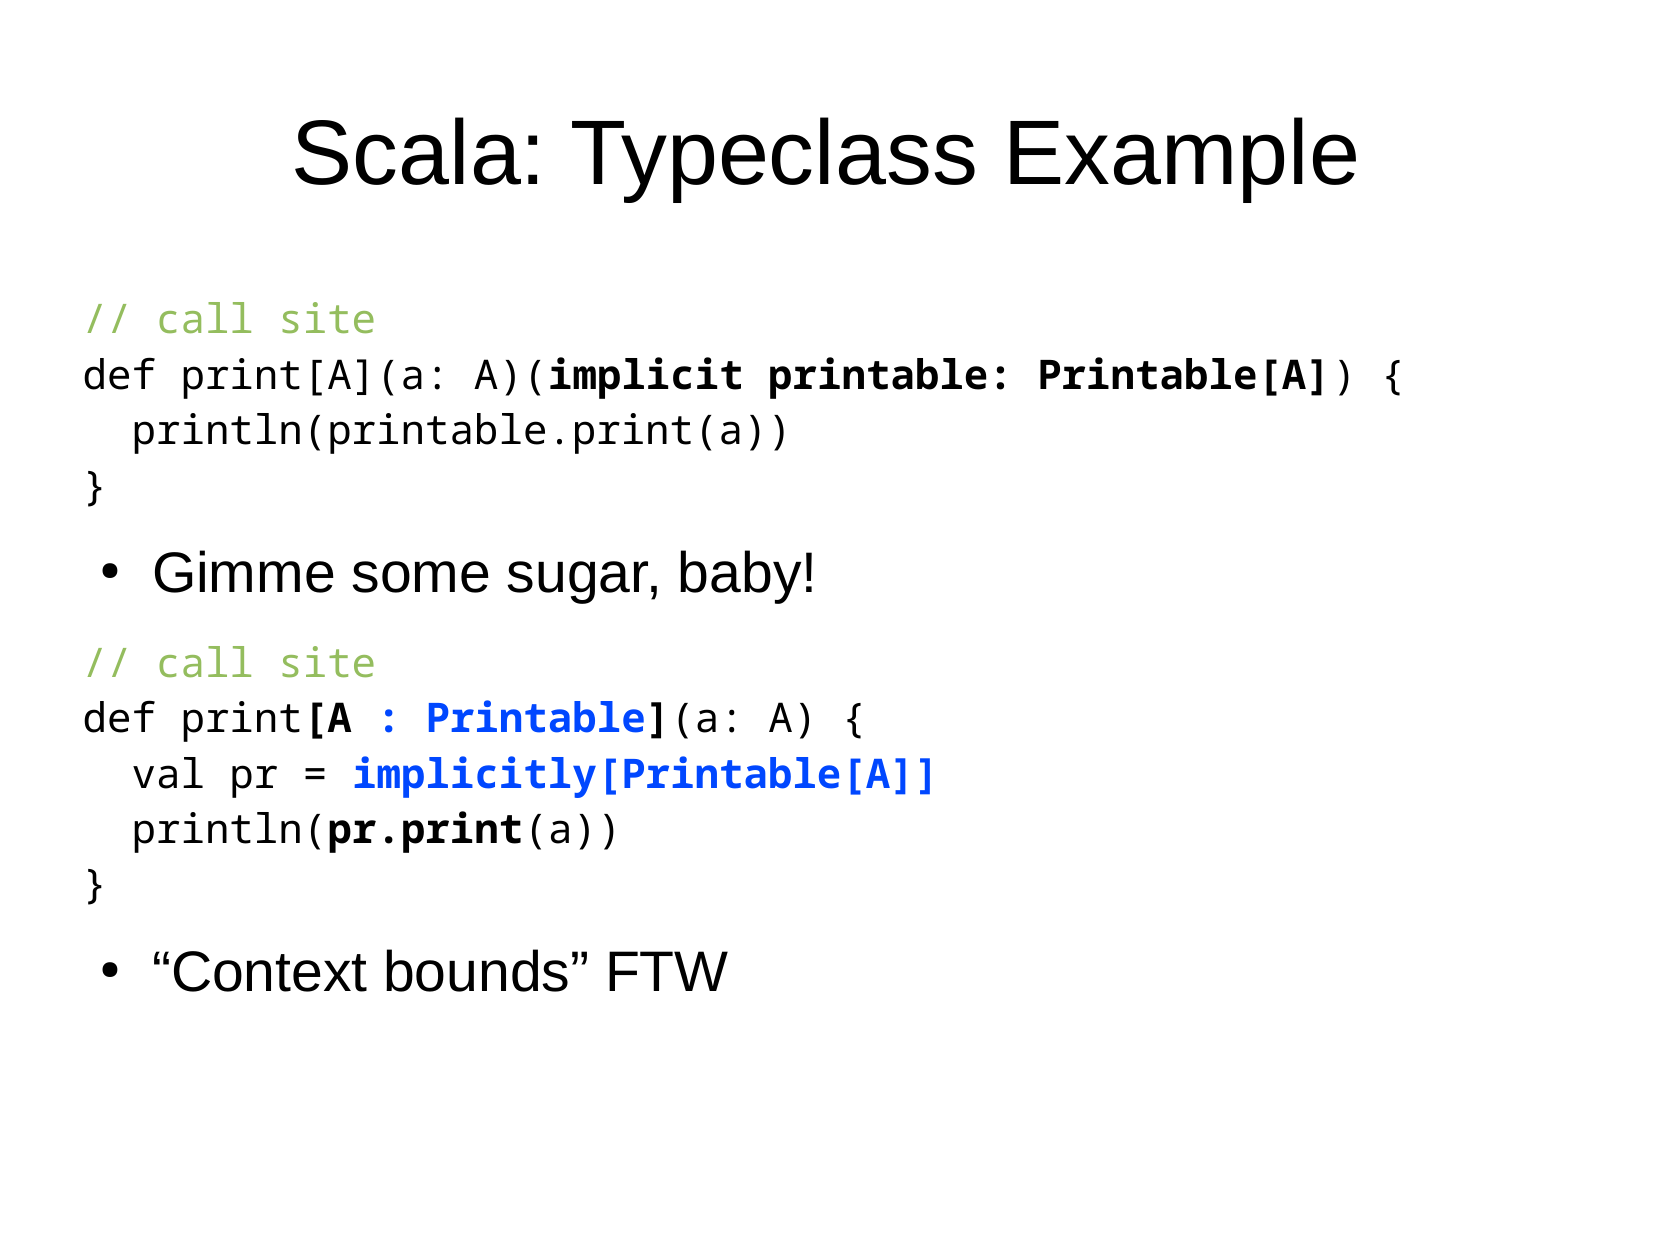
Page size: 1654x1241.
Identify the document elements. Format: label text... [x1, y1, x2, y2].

list // call site def print[A](a: A)(implicit printable: Printable[A]) { println(printable.print(a)) } Gimme some sugar, baby! // call site def print[A : Printable](a: A) { val pr = implicitly[Printable[A]] println(pr.print(a)) } “Context bounds” FTW [82, 290, 1571, 1010]
title Scala: Typeclass Example [82, 49, 1571, 257]
